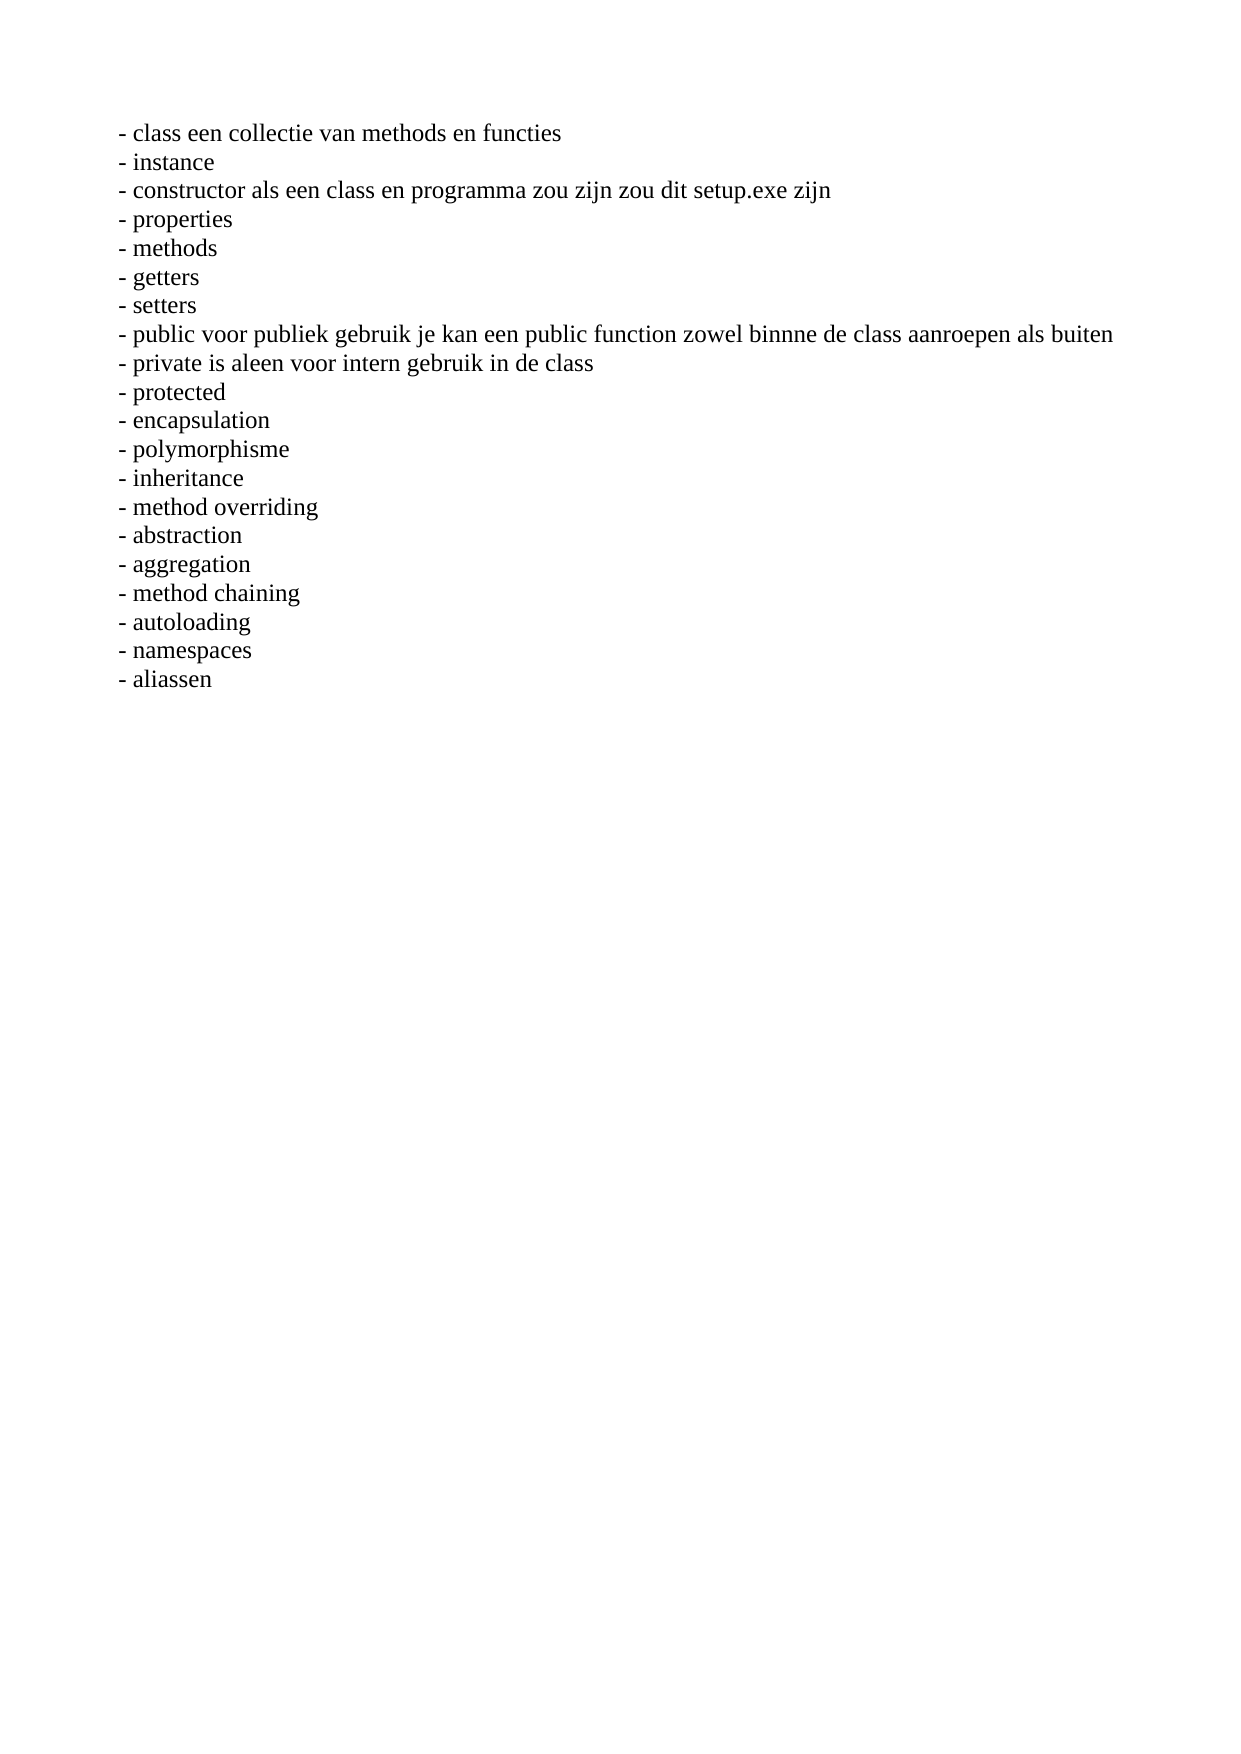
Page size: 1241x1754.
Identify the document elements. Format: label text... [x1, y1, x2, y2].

text - class een collectie van methods en functies - instance - constructor als een class en programma zou zijn zou dit setup.exe zijn - properties - methods - getters - setters - public voor publiek gebruik je kan een public function zowel binnne de class aanroepen als buiten - private is aleen voor intern gebruik in de class - protected - encapsulation - polymorphisme - inheritance - method overriding - abstraction - aggregation - method chaining - autoloading - namespaces - aliassen [118, 118, 1122, 693]
